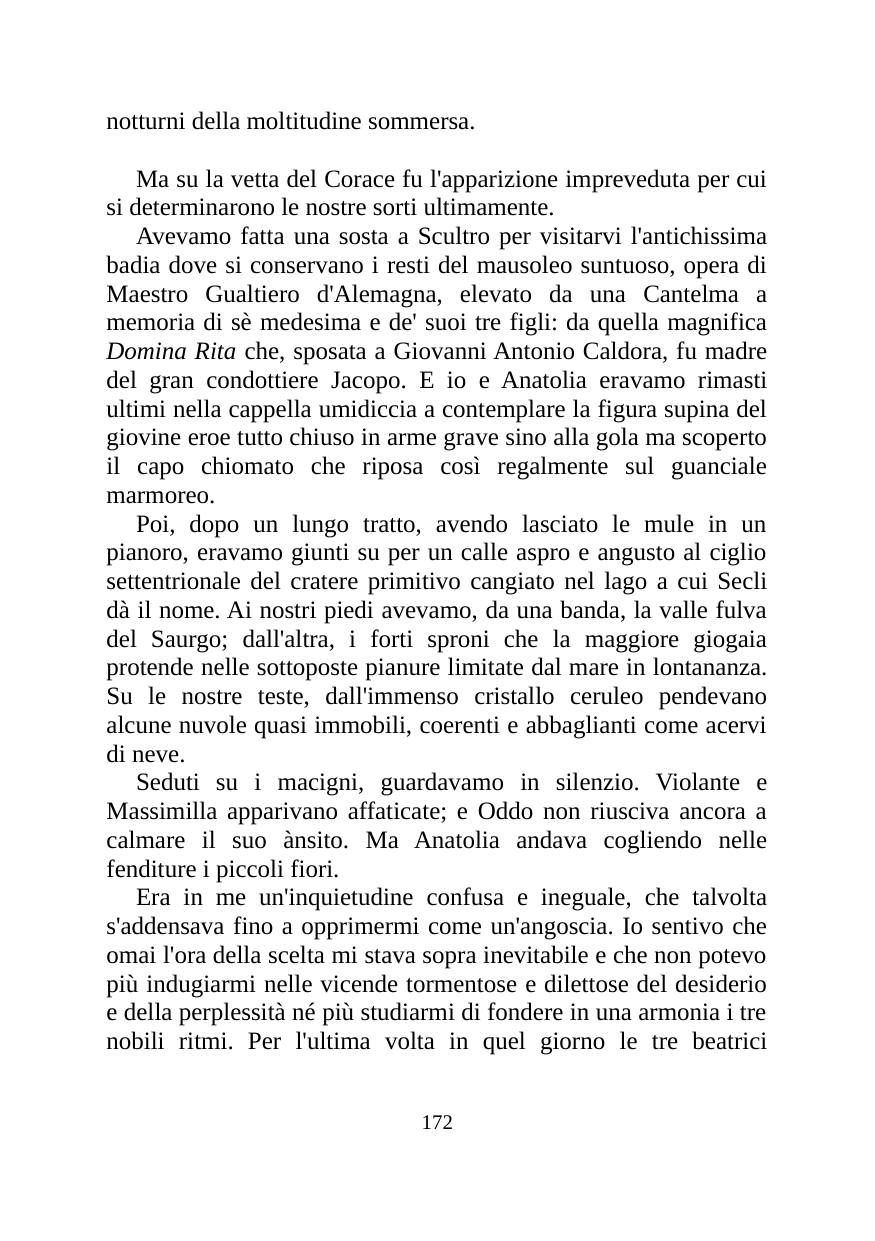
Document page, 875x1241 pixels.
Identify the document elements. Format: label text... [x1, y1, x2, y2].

text Poi, dopo un lungo tratto, avendo lasciato le mule in un pianoro, eravamo giunti su per un calle aspro e angusto al ciglio settentrionale del cratere primitivo cangiato nel lago a cui Secli dà il nome. Ai nostri piedi avevamo, da una banda, la valle fulva del Saurgo; dall'altra, i forti sproni che la maggiore giogaia protende nelle sottoposte pianure limitate dal mare in lontananza. Su le nostre teste, dall'immenso cristallo ceruleo pendevano alcune nuvole quasi immobili, coerenti e abbaglianti come acervi di neve. [106, 509, 768, 767]
text Era in me un'inquietudine confusa e ineguale, che talvolta s'addensava fino a opprimermi come un'angoscia. Io sentivo che omai l'ora della scelta mi stava sopra inevitabile e che non potevo più indugiarmi nelle vicende tormentose e dilettose del desiderio e della perplessità né più studiarmi di fondere in una armonia i tre nobili ritmi. Per l'ultima volta in quel giorno le tre beatrici [106, 882, 768, 1055]
text Avevamo fatta una sosta a Scultro per visitarvi l'antichissima badia dove si conservano i resti del mausoleo suntuoso, opera di Maestro Gualtiero d'Alemagna, elevato da una Cantelma a memoria di sè medesima e de' suoi tre figli: da quella magnifica Domina Rita che, sposata a Giovanni Antonio Caldora, fu madre del gran condottiere Jacopo. E io e Anatolia eravamo rimasti ultimi nella cappella umidiccia a contemplare la figura supina del giovine eroe tutto chiuso in arme grave sino alla gola ma scoperto il capo chiomato che riposa così regalmente sul guanciale marmoreo. [106, 221, 768, 509]
text notturni della moltitudine sommersa. [106, 106, 768, 135]
text Ma su la vetta del Corace fu l'apparizione impreveduta per cui si determinarono le nostre sorti ultimamente. [106, 164, 768, 221]
text Seduti su i macigni, guardavamo in silenzio. Violante e Massimilla apparivano affaticate; e Oddo non riusciva ancora a calmare il suo ànsito. Ma Anatolia andava cogliendo nelle fenditure i piccoli fiori. [106, 767, 768, 882]
